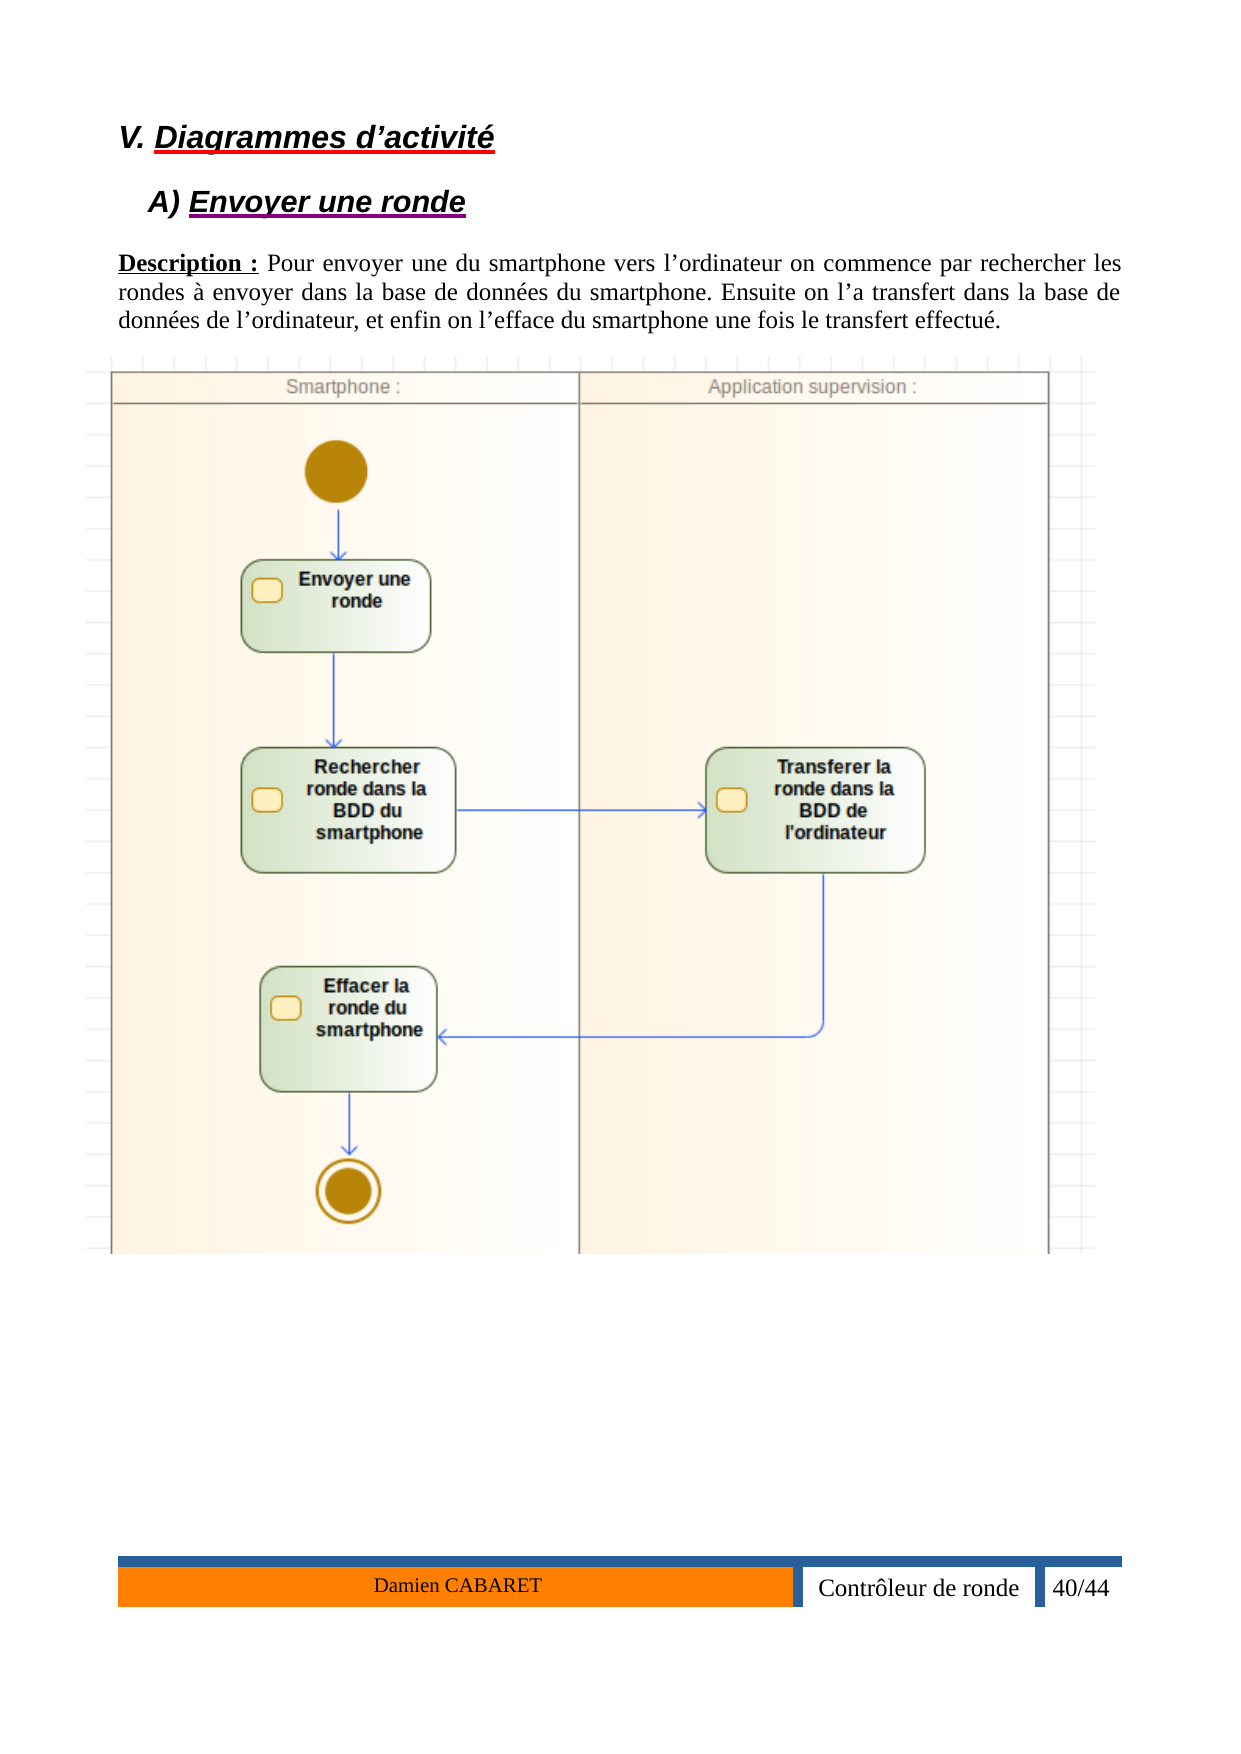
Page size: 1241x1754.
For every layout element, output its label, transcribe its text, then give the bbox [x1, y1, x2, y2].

text Description : Pour envoyer une du smartphone vers l’ordinateur on commence par rechercher les rondes à envoyer dans la base de données du smartphone. Ensuite on l’a transfert dans la base de données de l’ordinateur, et enfin on l’efface du smartphone une fois le transfert effectué. [118, 248, 1122, 334]
subtitle Envoyer une ronde [118, 184, 1122, 219]
picture [86, 356, 1095, 1254]
subtitle Diagrammes d’activité [118, 118, 1122, 155]
